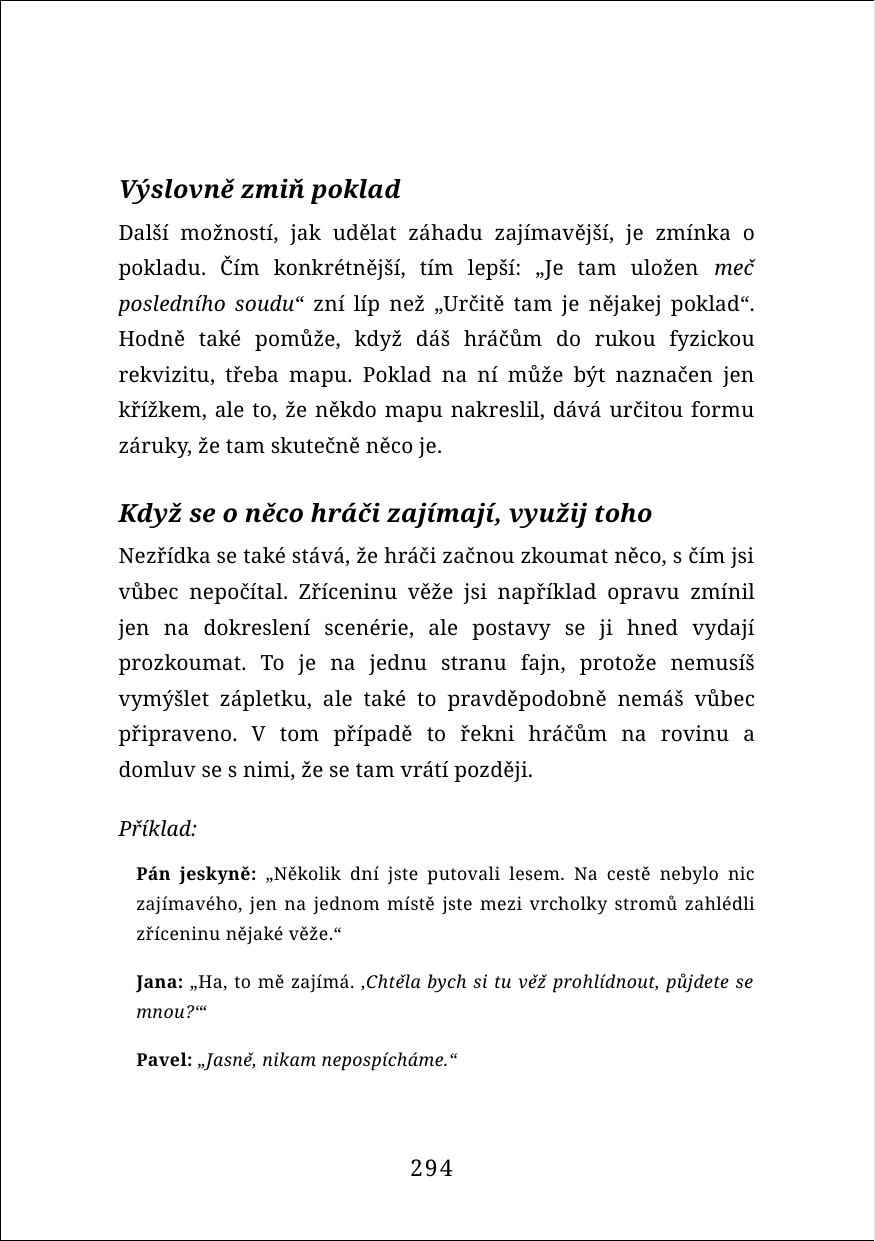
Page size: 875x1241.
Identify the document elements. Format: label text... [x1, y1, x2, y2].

subtitle Když se o něco hráči zajímají, využij toho [118, 496, 756, 530]
text Jana: „Ha, to mě zajímá. ‚Chtěla bych si tu věž prohlídnout, půjdete se mnou?‘“ [136, 969, 756, 1024]
text Pavel: „Jasně, nikam nepospícháme.“ [136, 1048, 756, 1072]
text Pán jeskyně: „Několik dní jste putovali lesem. Na cestě nebylo nic zajímavého, jen na jednom místě jste mezi vrcholky stromů zahlédli zříceninu nějaké věže.“ [136, 861, 756, 946]
text Nezřídka se také stává, že hráči začnou zkoumat něco, s čím jsi vůbec nepočítal. Zříceninu věže jsi například opravu zmínil jen na dokreslení scenérie, ale postavy se ji hned vydají prozkoumat. To je na jednu stranu fajn, protože nemusíš vymýšlet zápletku, ale také to pravděpodobně nemáš vůbec připraveno. V tom případě to řekni hráčům na rovinu a domluv se s nimi, že se tam vrátí později. [118, 542, 756, 783]
subtitle Výslovně zmiň poklad [118, 172, 756, 206]
text Další možností, jak udělat záhadu zajímavější, je zmínka o pokladu. Čím konkrétnější, tím lepší: „Je tam uložen meč posledního soudu“ zní líp než „Určitě tam je nějakej poklad“. Hodně také pomůže, když dáš hráčům do rukou fyzickou rekvizitu, třeba mapu. Poklad na ní může být naznačen jen křížkem, ale to, že někdo mapu nakreslil, dává určitou formu záruky, že tam skutečně něco je. [118, 218, 756, 459]
text Příklad: [118, 814, 756, 842]
